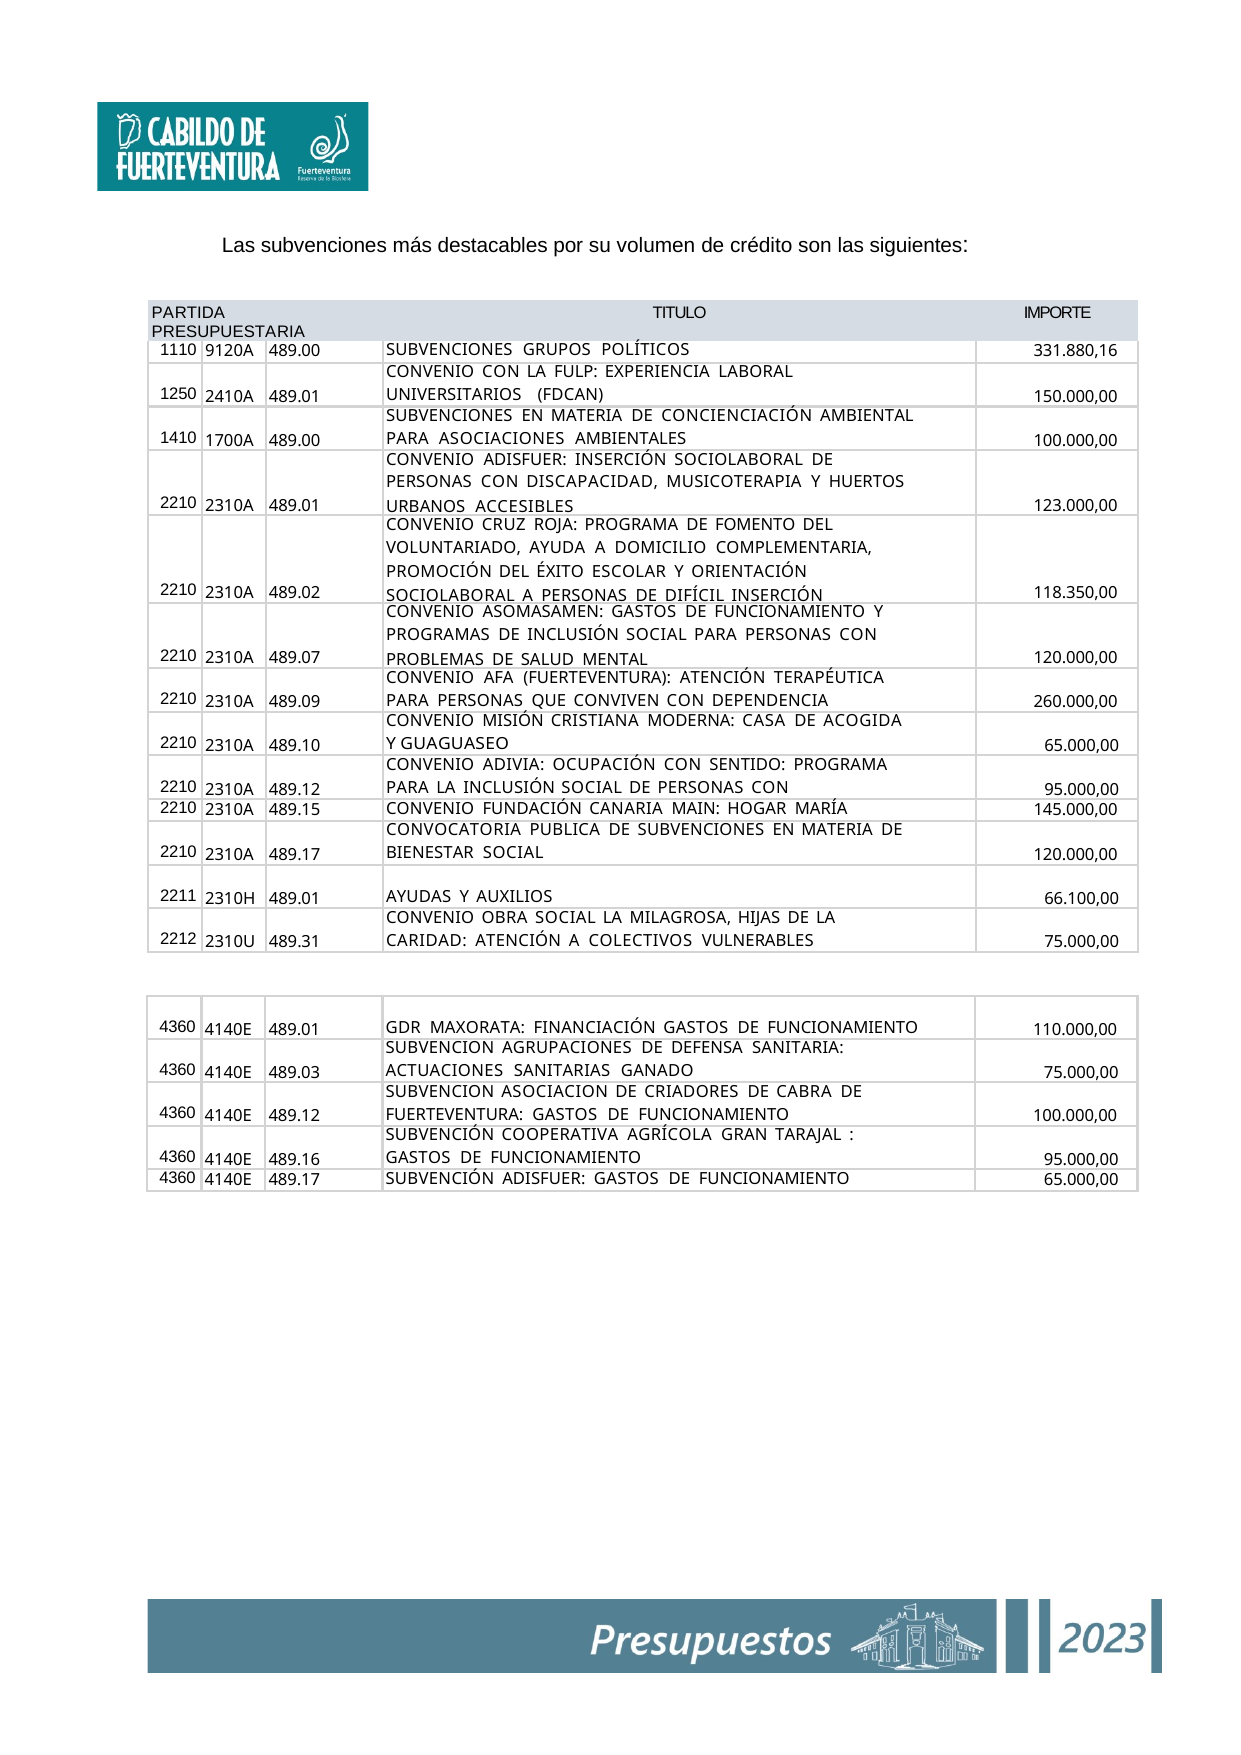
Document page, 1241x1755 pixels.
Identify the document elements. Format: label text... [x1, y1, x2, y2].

table_header GDR MAXORATA: FINANCIACIÓN GASTOS DE FUNCIONAMIENTO [384, 997, 974, 1038]
table_cell 66.100,00 [977, 866, 1137, 907]
table_cell 95.000,00 [976, 1127, 1136, 1168]
table_cell 1250 [149, 364, 201, 405]
table_header TITULO [383, 300, 976, 341]
table_cell CONVENIO OBRA SOCIAL LA MILAGROSA, HIJAS DE LA CARIDAD: ATENCIÓN A COLECTIVOS VULNERABLES [384, 909, 975, 951]
table_cell CONVENIO ASOMASAMEN: GASTOS DE FUNCIONAMIENTO Y PROGRAMAS DE INCLUSIÓN SOCIAL PARA PERSONAS CON PROBLEMAS DE SALUD MENTAL [384, 604, 975, 667]
table_header 4140E [203, 997, 264, 1038]
table_cell SUBVENCION ASOCIACION DE CRIADORES DE CABRA DE FUERTEVENTURA: GASTOS DE FUNCIONAMIENTO [384, 1083, 974, 1125]
table_cell 489.12 [266, 1083, 381, 1125]
table_cell 2310A [203, 822, 265, 863]
table_header 4360 [148, 997, 200, 1038]
table_cell CONVENIO AFA (FUERTEVENTURA): ATENCIÓN TERAPÉUTICA PARA PERSONAS QUE CONVIVEN CON DEPENDENCIA [384, 669, 975, 711]
table_cell 260.000,00 [977, 669, 1137, 711]
table_cell 4140E [203, 1170, 264, 1190]
table_cell SUBVENCIONES EN MATERIA DE CONCIENCIACIÓN AMBIENTAL PARA ASOCIACIONES AMBIENTALES [384, 408, 975, 449]
table_cell 120.000,00 [977, 604, 1137, 667]
table_cell 150.000,00 [977, 364, 1137, 405]
table_header 489.01 [266, 997, 381, 1038]
table_cell 2210 [149, 669, 201, 711]
table_cell 489.01 [267, 866, 382, 907]
table_cell 100.000,00 [977, 408, 1137, 449]
table_cell SUBVENCIONES GRUPOS POLÍTICOS [384, 341, 975, 362]
table_cell 489.15 [267, 800, 382, 820]
table_cell 120.000,00 [977, 822, 1137, 863]
table_cell 489.10 [267, 713, 382, 754]
table_cell 1410 [149, 408, 201, 449]
table_cell 331.880,16 [977, 341, 1137, 362]
table_cell 2210 [149, 451, 201, 514]
table_cell 489.01 [267, 364, 382, 405]
table_cell 100.000,00 [976, 1083, 1136, 1125]
table_cell 489.17 [266, 1170, 381, 1190]
table_cell 4360 [148, 1040, 200, 1081]
table_cell 2410A [203, 364, 265, 405]
table_cell 75.000,00 [977, 909, 1137, 951]
table_header 110.000,00 [976, 997, 1136, 1038]
table_cell 489.31 [267, 909, 382, 951]
table_header IMPORTE [976, 300, 1138, 341]
table_cell 4360 [148, 1170, 200, 1190]
table_cell 65.000,00 [977, 713, 1137, 754]
table_cell CONVENIO ADIVIA: OCUPACIÓN CON SENTIDO: PROGRAMA PARA LA INCLUSIÓN SOCIAL DE PERSONAS CON [384, 756, 975, 798]
table_cell SUBVENCIÓN ADISFUER: GASTOS DE FUNCIONAMIENTO [384, 1170, 974, 1190]
table_cell 489.00 [267, 408, 382, 449]
table_cell 75.000,00 [976, 1040, 1136, 1081]
table_cell 489.02 [267, 516, 382, 602]
table_cell 2310A [203, 604, 265, 667]
table_cell AYUDAS Y AUXILIOS [384, 866, 975, 907]
table_cell CONVENIO MISIÓN CRISTIANA MODERNA: CASA DE ACOGIDA Y GUAGUASEO [384, 713, 975, 754]
table_cell 123.000,00 [977, 451, 1137, 514]
table_cell CONVENIO CRUZ ROJA: PROGRAMA DE FOMENTO DEL VOLUNTARIADO, AYUDA A DOMICILIO COMPLEMENTARIA, PROMOCIÓN DEL ÉXITO ESCOLAR Y ORIENTACIÓN SOCIOLABORAL A PERSONAS DE DIFÍCIL INSERCIÓN [384, 516, 975, 602]
table_cell 4360 [148, 1083, 200, 1125]
table_cell 2211 [149, 866, 201, 907]
table_cell 95.000,00 [977, 756, 1137, 798]
table_cell 2210 [149, 800, 201, 820]
table_cell 145.000,00 [977, 800, 1137, 820]
table_cell 2210 [149, 756, 201, 798]
table_header PARTIDA PRESUPUESTARIA [148, 300, 383, 341]
table_cell 2210 [149, 822, 201, 863]
table_cell 1700A [203, 408, 265, 449]
table_cell 489.16 [266, 1127, 381, 1168]
table_cell 2310A [203, 516, 265, 602]
table_cell 1110 [149, 341, 201, 362]
table_cell 2210 [149, 604, 201, 667]
table_cell 2210 [149, 516, 201, 602]
table_cell 2212 [149, 909, 201, 951]
table_cell CONVENIO FUNDACIÓN CANARIA MAIN: HOGAR MARÍA [384, 800, 975, 820]
table_cell 4140E [203, 1127, 264, 1168]
table_cell 4360 [148, 1127, 200, 1168]
table_cell 489.12 [267, 756, 382, 798]
table_cell 2310A [203, 756, 265, 798]
text Las subvenciones más destacables por su volumen de crédito son las siguientes: [222, 231, 1174, 257]
table_cell 2310A [203, 669, 265, 711]
table_cell 489.00 [267, 341, 382, 362]
table_cell 489.09 [267, 669, 382, 711]
table_cell 118.350,00 [977, 516, 1137, 602]
table_cell 489.01 [267, 451, 382, 514]
table_cell 4140E [203, 1083, 264, 1125]
table_cell 2210 [149, 713, 201, 754]
table_cell 2310A [203, 800, 265, 820]
table_cell 2310A [203, 713, 265, 754]
table_cell 2310A [203, 451, 265, 514]
table_cell SUBVENCION AGRUPACIONES DE DEFENSA SANITARIA: ACTUACIONES SANITARIAS GANADO [384, 1040, 974, 1081]
table_cell 489.03 [266, 1040, 381, 1081]
table_cell 489.07 [267, 604, 382, 667]
table_cell 4140E [203, 1040, 264, 1081]
table_cell SUBVENCIÓN COOPERATIVA AGRÍCOLA GRAN TARAJAL : GASTOS DE FUNCIONAMIENTO [384, 1127, 974, 1168]
table_cell 2310H [203, 866, 265, 907]
table_cell CONVENIO ADISFUER: INSERCIÓN SOCIOLABORAL DE PERSONAS CON DISCAPACIDAD, MUSICOTERAPIA Y HUERTOS URBANOS ACCESIBLES [384, 451, 975, 514]
table_cell 2310U [203, 909, 265, 951]
table_cell CONVENIO CON LA FULP: EXPERIENCIA LABORAL UNIVERSITARIOS (FDCAN) [384, 364, 975, 405]
table_cell 9120A [203, 341, 265, 362]
table_cell 65.000,00 [976, 1170, 1136, 1190]
table_cell 489.17 [267, 822, 382, 863]
table_cell CONVOCATORIA PUBLICA DE SUBVENCIONES EN MATERIA DE BIENESTAR SOCIAL [384, 822, 975, 863]
